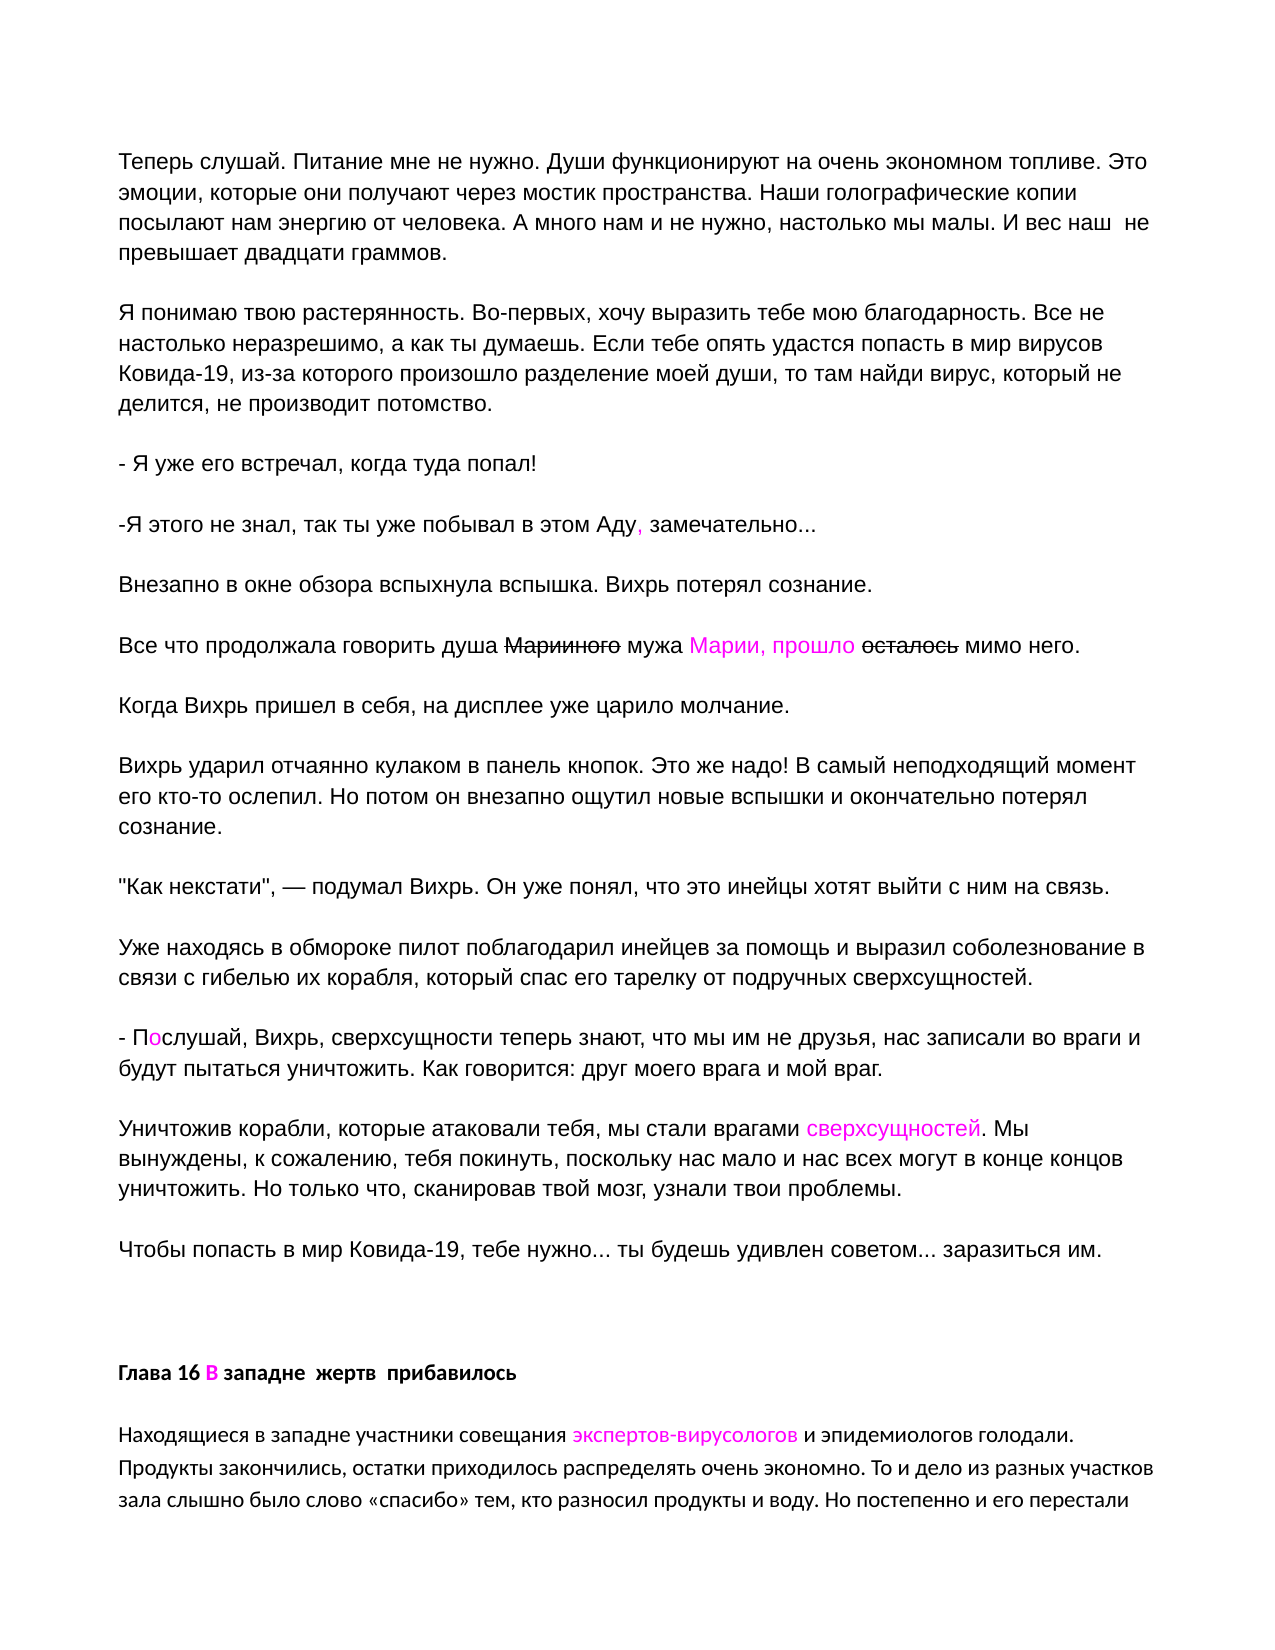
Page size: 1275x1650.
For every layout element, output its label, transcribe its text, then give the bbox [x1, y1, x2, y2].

text Глава 16 В западне жертв прибавилось [118, 1358, 1157, 1386]
text Вихрь ударил отчаянно кулаком в панель кнопок. Это же надо! В самый неподходящий момент его кто-то ослепил. Но потом он внезапно ощутил новые вспышки и окончательно потерял сознание. [118, 752, 1157, 839]
text Чтобы попасть в мир Ковида-19, тебе нужно... ты будешь удивлен советом... заразиться им. [118, 1236, 1157, 1262]
text - Я уже его встречал, когда туда попал! [118, 450, 1157, 477]
text Уничтожив корабли, которые атаковали тебя, мы стали врагами сверхсущностей. Мы вынуждены, к сожалению, тебя покинуть, поскольку нас мало и нас всех могут в конце концов уничтожить. Но только что, сканировав твой мозг, узнали твои проблемы. [118, 1115, 1157, 1202]
text Находящиеся в западне участники совещания экспертов-вирусологов и эпидемиологов голодали. Продукты закончились, остатки приходилось распределять очень экономно. То и дело из разных участков зала слышно было слово «спасибо» тем, кто разносил продукты и воду. Но постепенно и его перестали [118, 1420, 1157, 1513]
text Все что продолжала говорить душа Марииного мужа Марии, прошло осталось мимо него. [118, 632, 1157, 658]
text Я понимаю твою растерянность. Во-первых, хочу выразить тебе мою благодарность. Все не настолько неразрешимо, а как ты думаешь. Если тебе опять удастся попасть в мир вирусов Ковида-19, из-за которого произошло разделение моей души, то там найди вирус, который не делится, не производит потомство. [118, 299, 1157, 416]
text -Я этого не знал, так ты уже побывал в этом Аду, замечательно... [118, 511, 1157, 537]
text Когда Вихрь пришел в себя, на дисплее уже царило молчание. [118, 692, 1157, 718]
text Внезапно в окне обзора вспыхнула вспышка. Вихрь потерял сознание. [118, 571, 1157, 598]
text Уже находясь в обмороке пилот поблагодарил инейцев за помощь и выразил соболезнование в связи с гибелью их корабля, который спас его тарелку от подручных сверхсущностей. [118, 934, 1157, 990]
text "Как некстати", — подумал Вихрь. Он уже понял, что это инейцы хотят выйти с ним на связь. [118, 873, 1157, 900]
text - Послушай, Вихрь, сверхсущности теперь знают, что мы им не друзья, нас записали во враги и будут пытаться уничтожить. Как говорится: друг моего врага и мой враг. [118, 1024, 1157, 1081]
text Теперь слушай. Питание мне не нужно. Души функционируют на очень экономном топливе. Это эмоции, которые они получают через мостик пространства. Наши голографические копии посылают нам энергию от человека. А много нам и не нужно, настолько мы малы. И вес наш не превышает двадцати граммов. [118, 148, 1157, 265]
